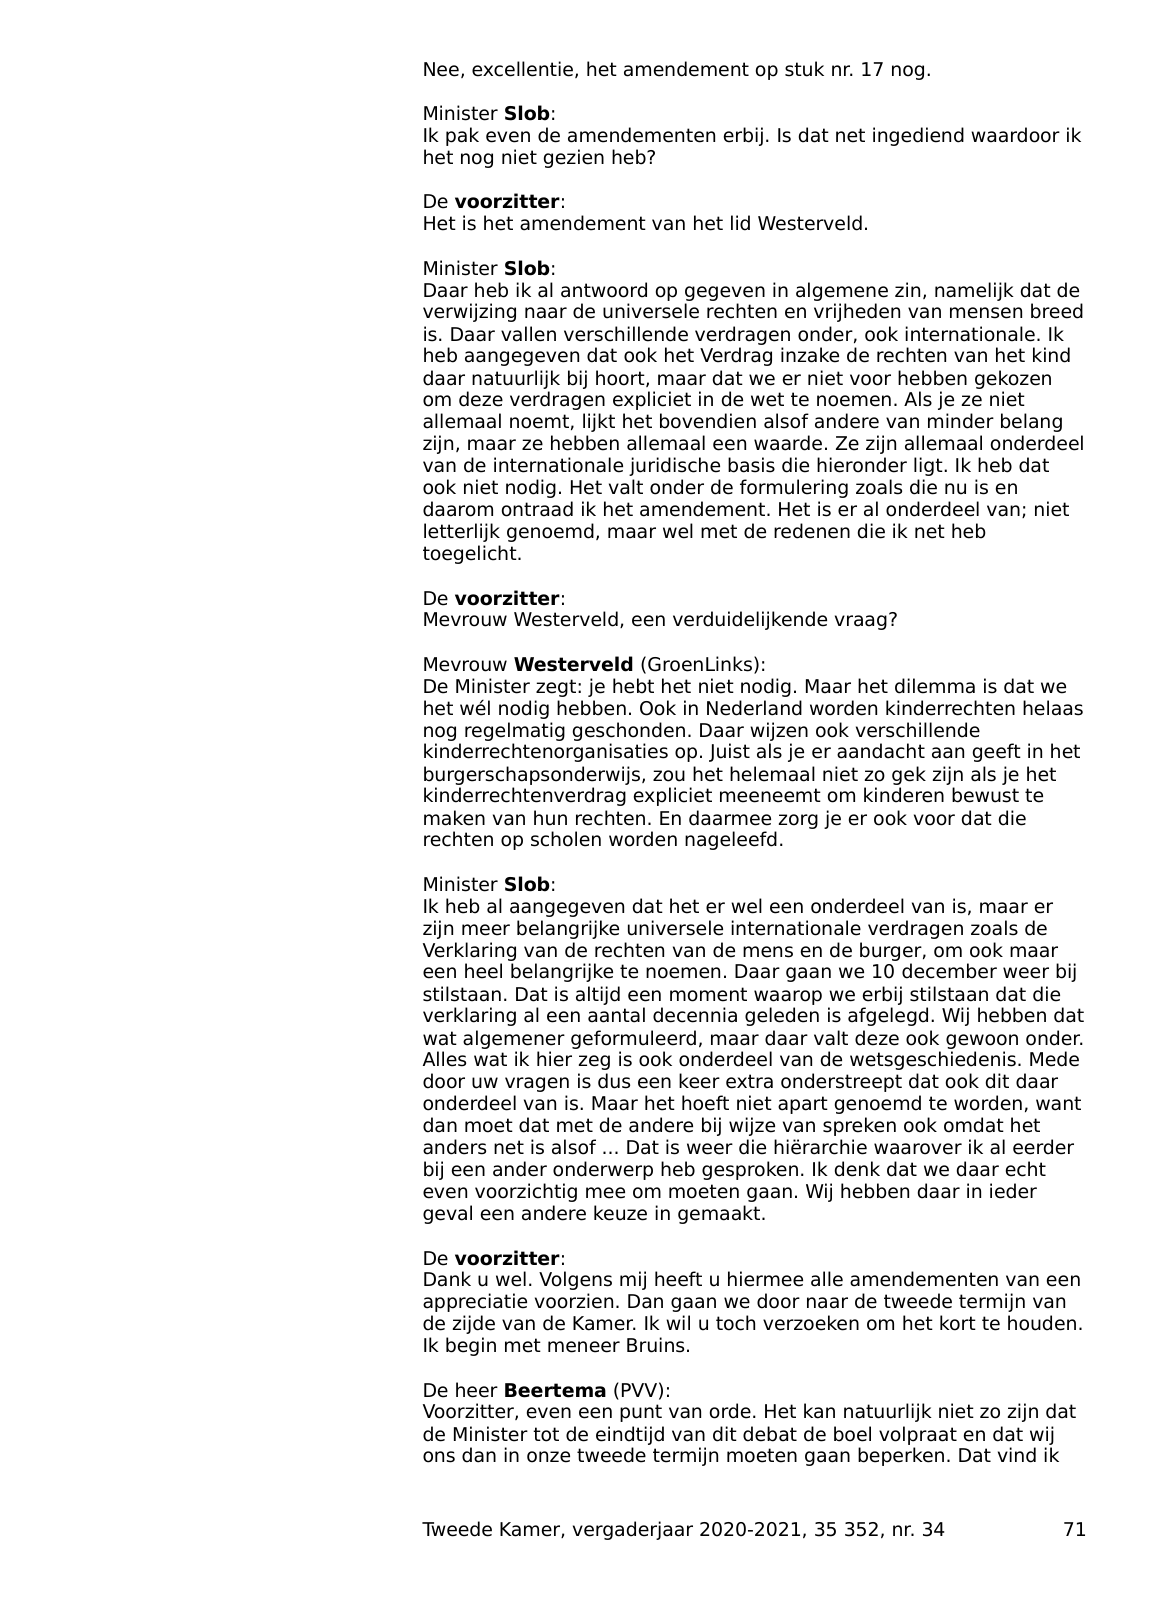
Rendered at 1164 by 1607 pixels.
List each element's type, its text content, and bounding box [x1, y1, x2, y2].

text Mevrouw Westerveld, een verduidelijkende vraag? [422, 609, 1087, 631]
text Ik heb al aangegeven dat het er wel een onderdeel van is, maar er zijn meer belangrijke universele internationale verdragen zoals de Verklaring van de rechten van de mens en de burger, om ook maar een heel belangrijke te noemen. Daar gaan we 10 december weer bij stilstaan. Dat is altijd een moment waarop we erbij stilstaan dat die verklaring al een aantal decennia geleden is afgelegd. Wij hebben dat wat algemener geformuleerd, maar daar valt deze ook gewoon onder. Alles wat ik hier zeg is ook onderdeel van de wetsgeschiedenis. Mede door uw vragen is dus een keer extra onderstreept dat ook dit daar onderdeel van is. Maar het hoeft niet apart genoemd te worden, want dan moet dat met de andere bij wijze van spreken ook omdat het anders net is alsof ... Dat is weer die hiërarchie waarover ik al eerder bij een ander onderwerp heb gesproken. Ik denk dat we daar echt even voorzichtig mee om moeten gaan. Wij hebben daar in ieder geval een andere keuze in gemaakt. [422, 896, 1087, 1225]
text De heer Beertema (PVV): [422, 1379, 1087, 1401]
text De Minister zegt: je hebt het niet nodig. Maar het dilemma is dat we het wél nodig hebben. Ook in Nederland worden kinderrechten helaas nog regelmatig geschonden. Daar wijzen ook verschillende kinderrechtenorganisaties op. Juist als je er aandacht aan geeft in het burgerschapsonderwijs, zou het helemaal niet zo gek zijn als je het kinderrechtenverdrag expliciet meeneemt om kinderen bewust te maken van hun rechten. En daarmee zorg je er ook voor dat die rechten op scholen worden nageleefd. [422, 676, 1087, 851]
text Mevrouw Westerveld (GroenLinks): [422, 653, 1087, 676]
text Minister Slob: [422, 257, 1087, 279]
text De voorzitter: [422, 587, 1087, 609]
text De voorzitter: [422, 191, 1087, 213]
text Minister Slob: [422, 103, 1087, 125]
text Ik pak even de amendementen erbij. Is dat net ingediend waardoor ik het nog niet gezien heb? [422, 125, 1087, 169]
text De voorzitter: [422, 1247, 1087, 1269]
text Minister Slob: [422, 873, 1087, 896]
text Nee, excellentie, het amendement op stuk nr. 17 nog. [422, 59, 1087, 81]
text Daar heb ik al antwoord op gegeven in algemene zin, namelijk dat de verwijzing naar de universele rechten en vrijheden van mensen breed is. Daar vallen verschillende verdragen onder, ook internationale. Ik heb aangegeven dat ook het Verdrag inzake de rechten van het kind daar natuurlijk bij hoort, maar dat we er niet voor hebben gekozen om deze verdragen expliciet in de wet te noemen. Als je ze niet allemaal noemt, lijkt het bovendien alsof andere van minder belang zijn, maar ze hebben allemaal een waarde. Ze zijn allemaal onderdeel van de internationale juridische basis die hieronder ligt. Ik heb dat ook niet nodig. Het valt onder de formulering zoals die nu is en daarom ontraad ik het amendement. Het is er al onderdeel van; niet letterlijk genoemd, maar wel met de redenen die ik net heb toegelicht. [422, 279, 1087, 565]
text Voorzitter, even een punt van orde. Het kan natuurlijk niet zo zijn dat de Minister tot de eindtijd van dit debat de boel volpraat en dat wij ons dan in onze tweede termijn moeten gaan beperken. Dat vind ik [422, 1401, 1087, 1467]
text Het is het amendement van het lid Westerveld. [422, 213, 1087, 235]
text Dank u wel. Volgens mij heeft u hiermee alle amendementen van een appreciatie voorzien. Dan gaan we door naar de tweede termijn van de zijde van de Kamer. Ik wil u toch verzoeken om het kort te houden. Ik begin met meneer Bruins. [422, 1269, 1087, 1357]
